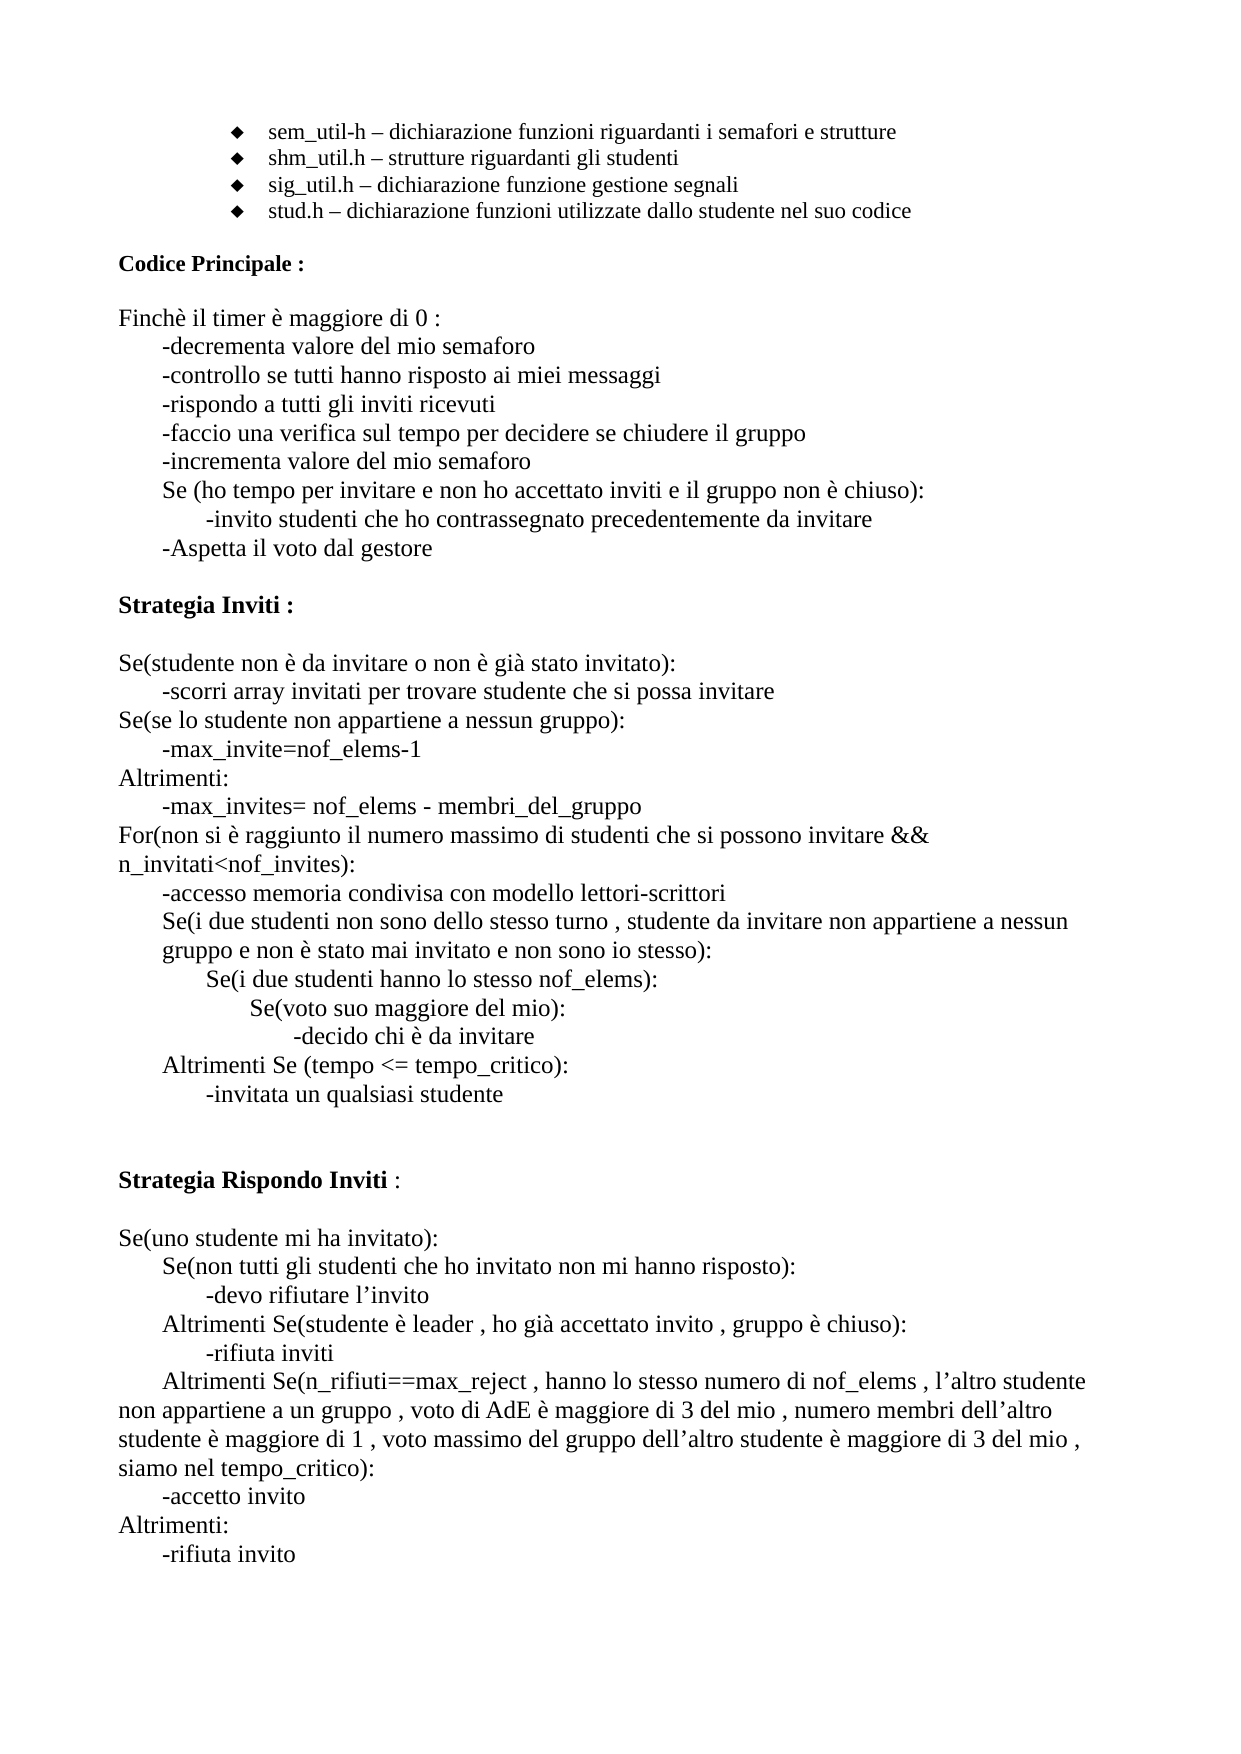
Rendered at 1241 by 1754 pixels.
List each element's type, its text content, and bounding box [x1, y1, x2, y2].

text Finchè il timer è maggiore di 0 : [118, 303, 1122, 331]
text Se(i due studenti hanno lo stesso nof_elems): [118, 964, 1122, 993]
text -decrementa valore del mio semaforo [118, 331, 1122, 360]
text -devo rifiutare l’invito [118, 1280, 1122, 1309]
text Se(i due studenti non sono dello stesso turno , studente da invitare non appartiene a nessun gruppo e non è stato mai invitato e non sono io stesso): [118, 906, 1122, 964]
text Se(studente non è da invitare o non è già stato invitato): [118, 648, 1122, 676]
text -max_invites= nof_elems - membri_del_gruppo [118, 791, 1122, 820]
list stud.h – dichiarazione funzioni utilizzate dallo studente nel suo codice [231, 197, 1122, 223]
text -rispondo a tutti gli inviti ricevuti [118, 389, 1122, 418]
text Se(uno studente mi ha invitato): [118, 1223, 1122, 1251]
text -incrementa valore del mio semaforo [118, 446, 1122, 475]
text -invito studenti che ho contrassegnato precedentemente da invitare [118, 504, 1122, 533]
text Se(voto suo maggiore del mio): [118, 993, 1122, 1021]
text Altrimenti Se (tempo <= tempo_critico): [118, 1050, 1122, 1079]
text -Aspetta il voto dal gestore [118, 533, 1122, 561]
text Strategia Rispondo Inviti : [118, 1165, 1122, 1194]
list shm_util.h – strutture riguardanti gli studenti [231, 144, 1122, 171]
text -accetto invito [118, 1481, 1122, 1510]
text Se (ho tempo per invitare e non ho accettato inviti e il gruppo non è chiuso): [118, 475, 1122, 504]
text Altrimenti Se(studente è leader , ho già accettato invito , gruppo è chiuso): [118, 1309, 1122, 1338]
text -rifiuta inviti [118, 1338, 1122, 1366]
text -max_invite=nof_elems-1 [118, 734, 1122, 763]
text -faccio una verifica sul tempo per decidere se chiudere il gruppo [118, 418, 1122, 446]
text Altrimenti: [118, 763, 1122, 791]
text For(non si è raggiunto il numero massimo di studenti che si possono invitare && n_invitati<nof_invites): [118, 820, 1122, 878]
text Strategia Inviti : [118, 590, 1122, 619]
text Altrimenti: [118, 1510, 1122, 1539]
text -decido chi è da invitare [118, 1021, 1122, 1050]
text -invitata un qualsiasi studente [118, 1079, 1122, 1108]
text Se(non tutti gli studenti che ho invitato non mi hanno risposto): [118, 1251, 1122, 1280]
text Se(se lo studente non appartiene a nessun gruppo): [118, 705, 1122, 734]
text -rifiuta invito [118, 1539, 1122, 1568]
list sem_util-h – dichiarazione funzioni riguardanti i semafori e strutture [231, 118, 1122, 144]
text -accesso memoria condivisa con modello lettori-scrittori [118, 878, 1122, 906]
text -scorri array invitati per trovare studente che si possa invitare [118, 676, 1122, 705]
text Codice Principale : [118, 250, 1122, 276]
list sig_util.h – dichiarazione funzione gestione segnali [231, 171, 1122, 197]
text -controllo se tutti hanno risposto ai miei messaggi [118, 360, 1122, 389]
text Altrimenti Se(n_rifiuti==max_reject , hanno lo stesso numero di nof_elems , l’altro studente non appartiene a un gruppo , voto di AdE è maggiore di 3 del mio , numero membri dell’altro studente è maggiore di 1 , voto massimo del gruppo dell’altro studente è maggiore di 3 del mio , siamo nel tempo_critico): [118, 1366, 1122, 1481]
